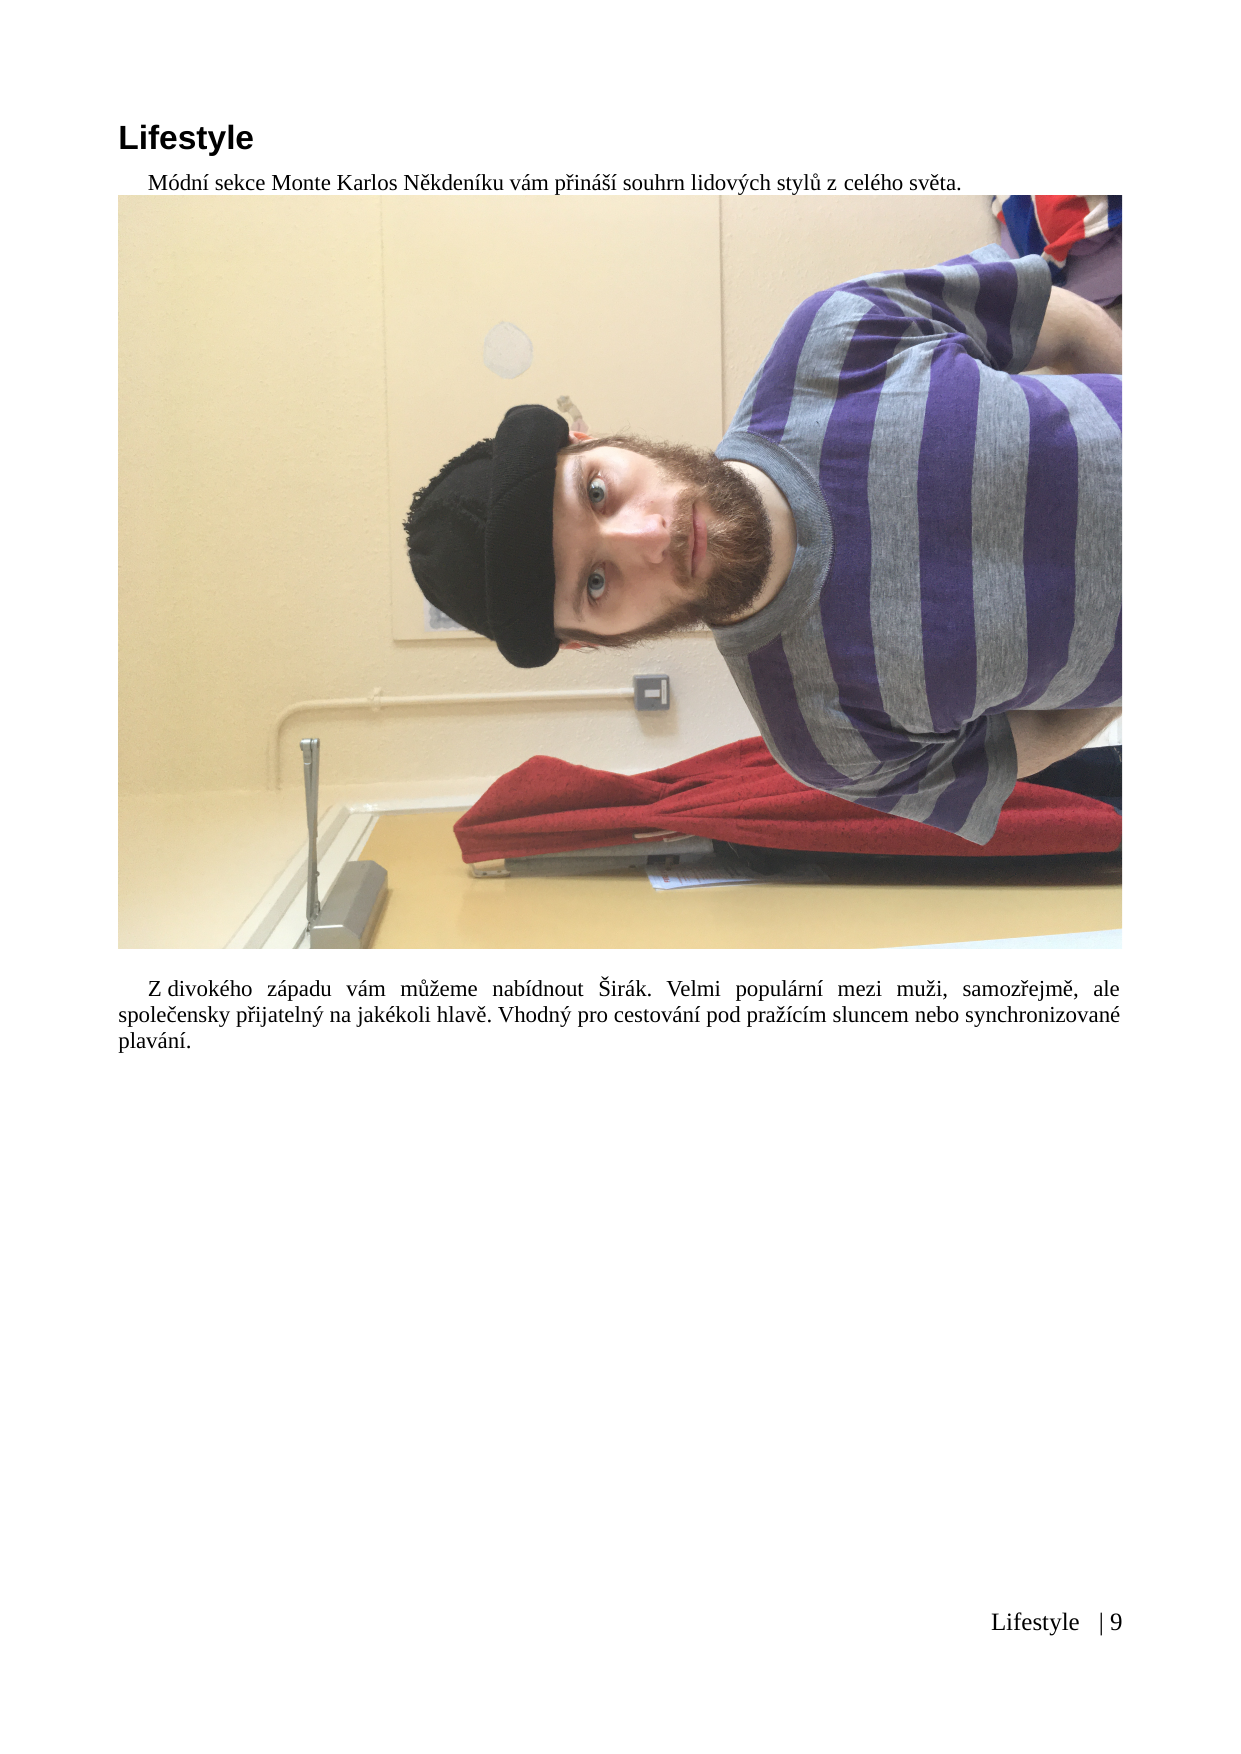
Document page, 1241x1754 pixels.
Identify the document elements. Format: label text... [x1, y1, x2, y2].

text Z divokého západu vám můžeme nabídnout Širák. Velmi populární mezi muži, samozřejmě, ale společensky přijatelný na jakékoli hlavě. Vhodný pro cestování pod pražícím sluncem nebo synchronizované plavání. [118, 975, 1122, 1054]
text Módní sekce Monte Karlos Někdeníku vám přináší souhrn lidových stylů z celého světa. [118, 169, 1122, 195]
subtitle Lifestyle [118, 118, 1122, 157]
picture [118, 195, 1123, 949]
